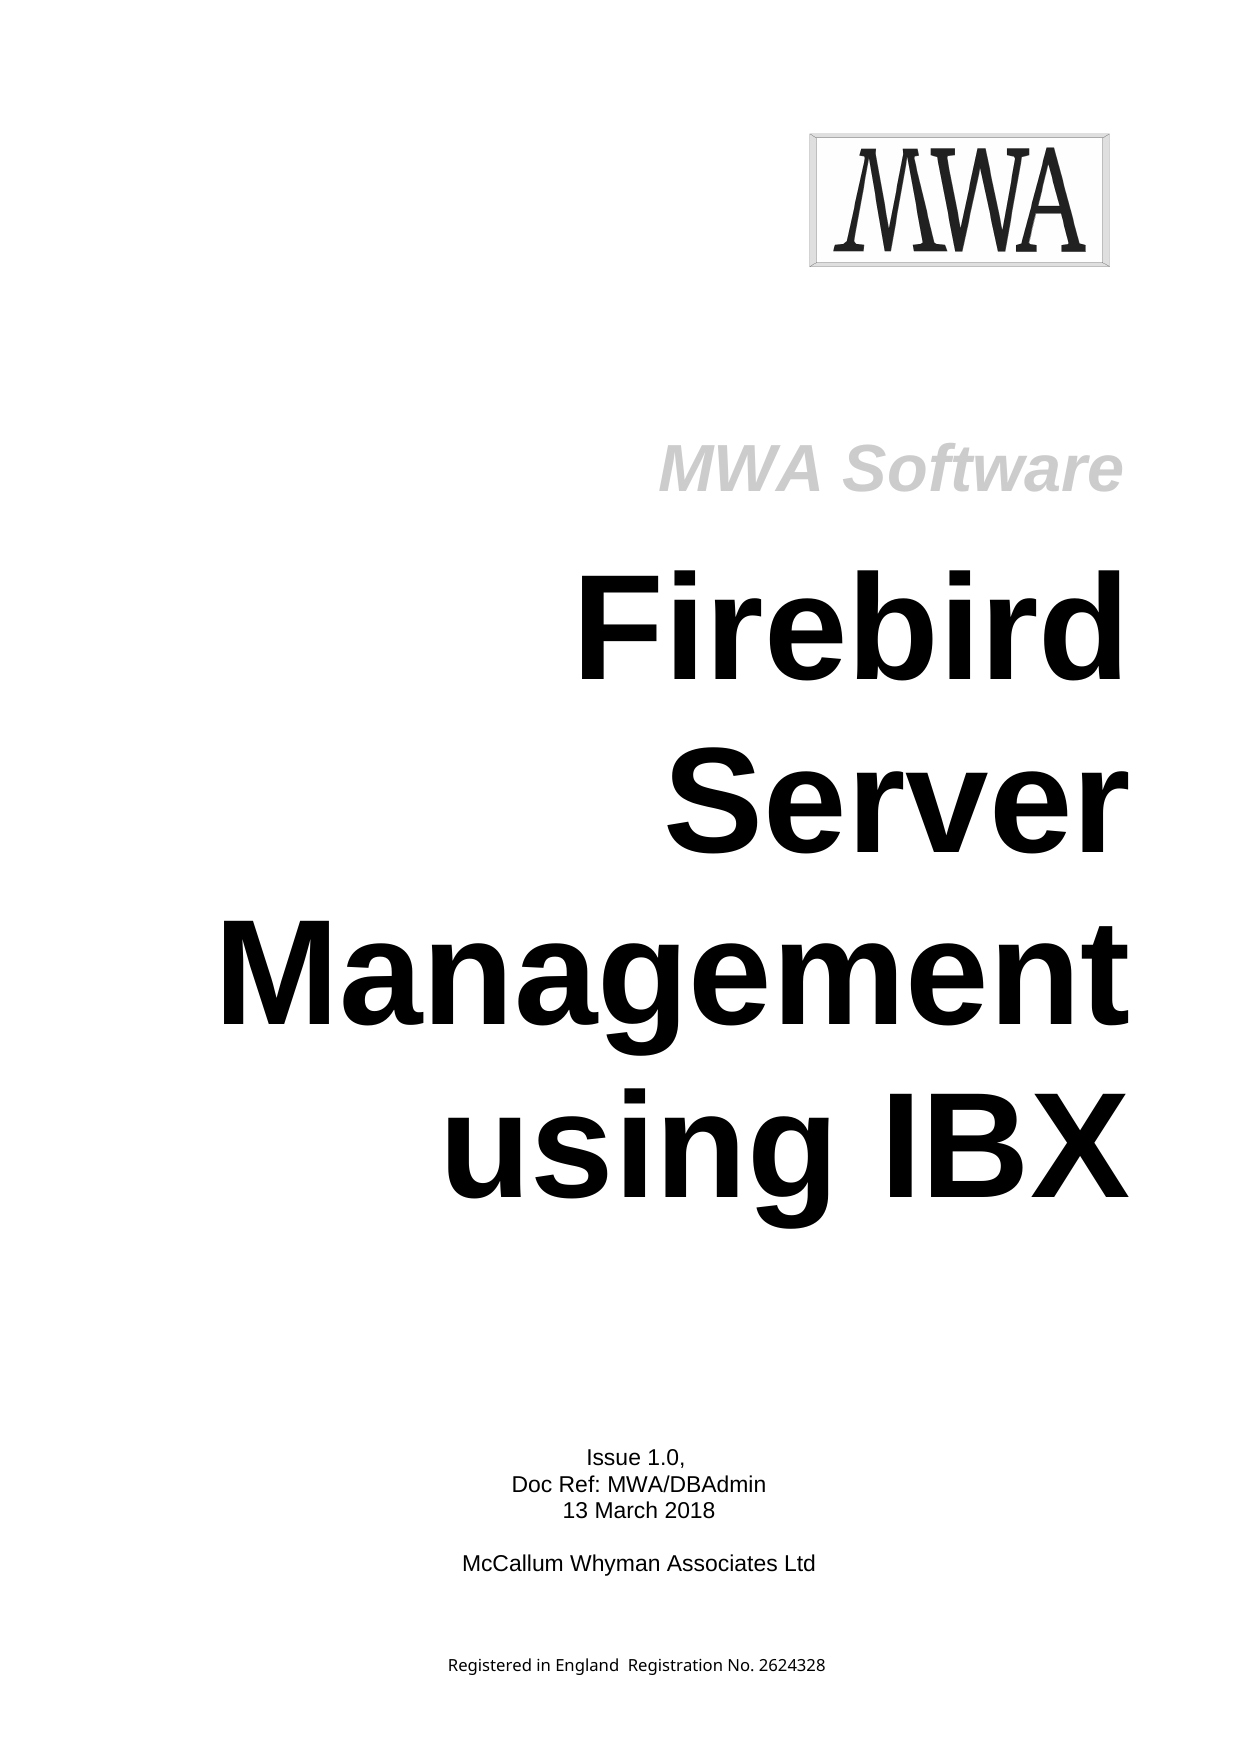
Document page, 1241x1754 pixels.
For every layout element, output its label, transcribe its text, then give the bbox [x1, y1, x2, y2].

text MWA Software [230, 429, 1131, 505]
text McCallum Whyman Associates Ltd [150, 1550, 1128, 1576]
text Issue 1.0, [150, 1444, 1128, 1471]
text 13 March 2018 [150, 1497, 1128, 1523]
text Firebird Server Management using IBX [155, 505, 1131, 1229]
text Doc Ref: MWA/DBAdmin [150, 1471, 1128, 1497]
